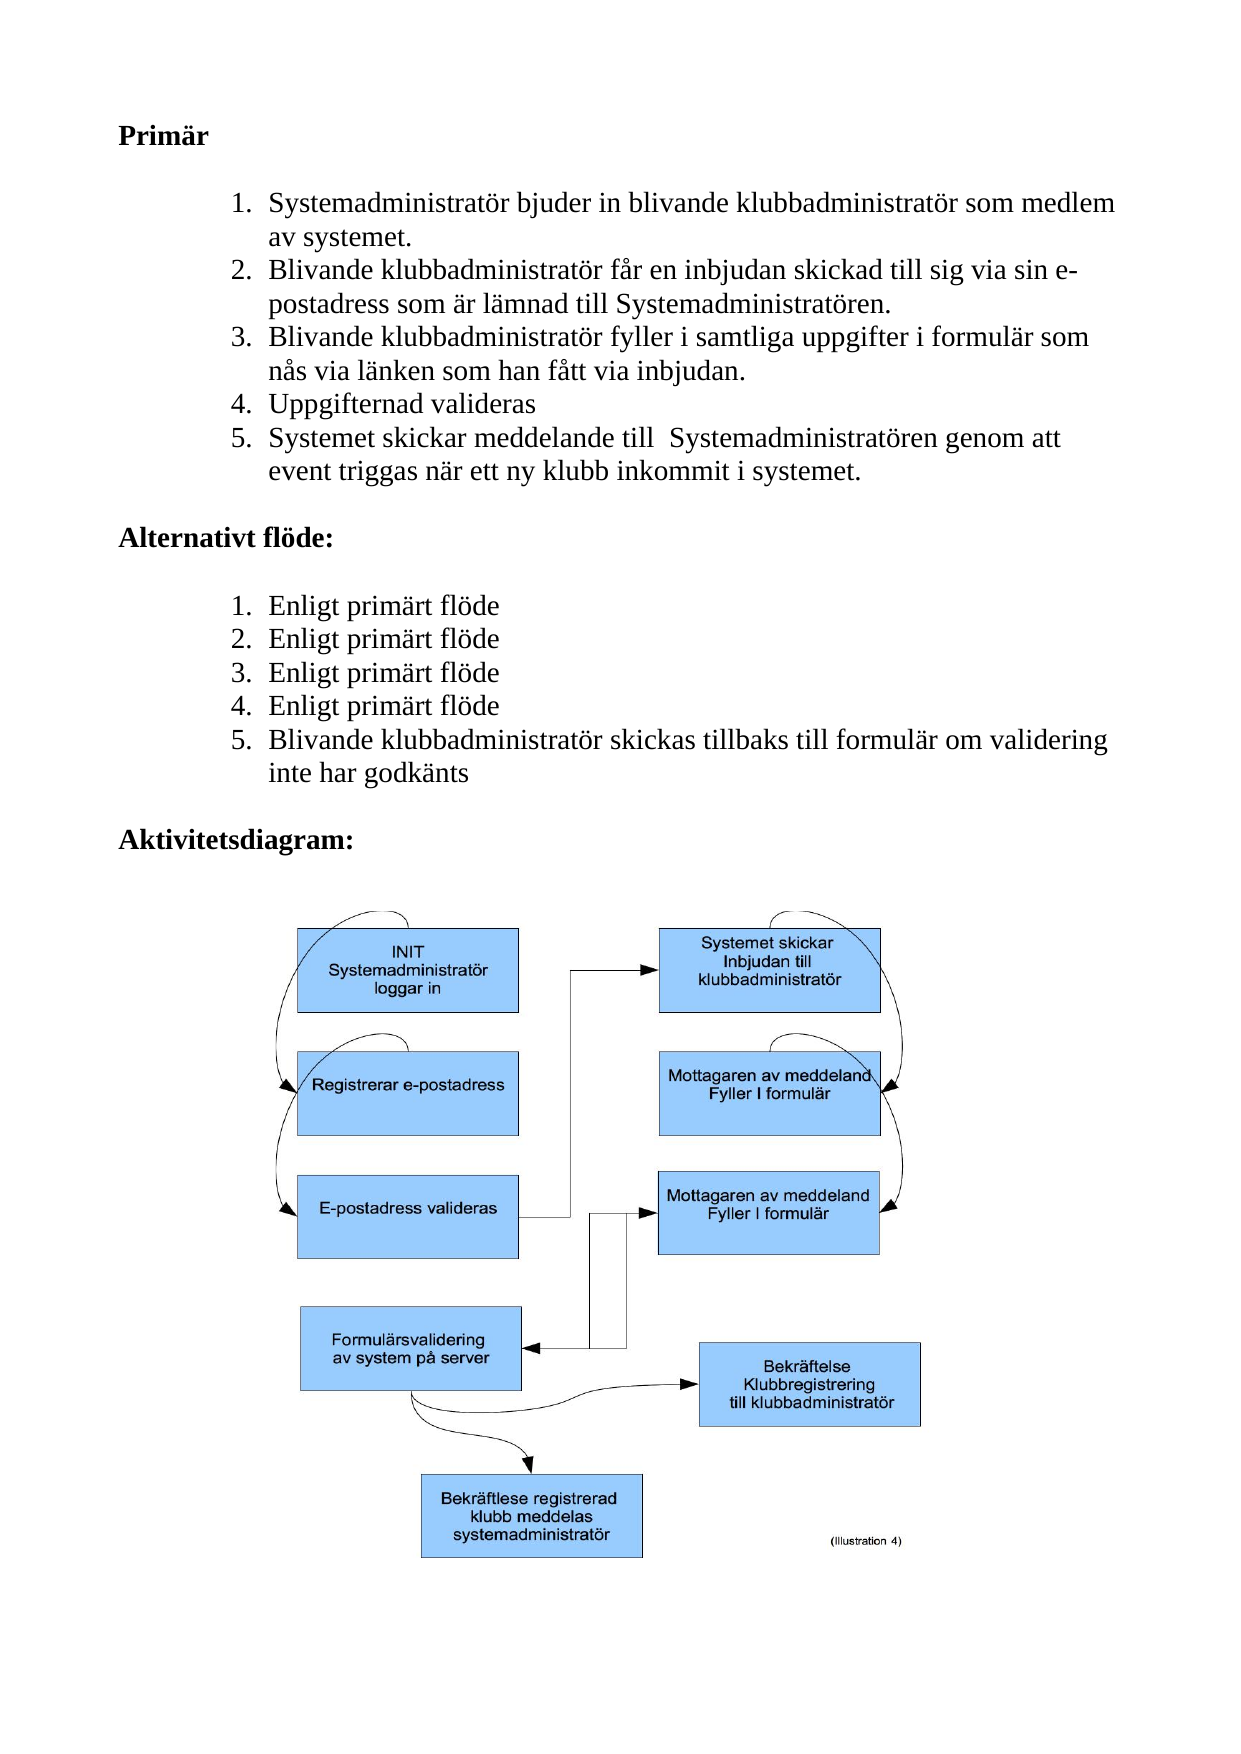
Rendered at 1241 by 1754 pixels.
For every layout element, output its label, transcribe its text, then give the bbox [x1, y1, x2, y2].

text Aktivitetsdiagram: [118, 822, 1122, 856]
list Enligt primärt flöde [231, 688, 1122, 722]
list Blivande klubbadministratör får en inbjudan skickad till sig via sin e-postadress som är lämnad till Systemadministratören. [231, 252, 1122, 319]
list Systemadministratör bjuder in blivande klubbadministratör som medlem av systemet. [231, 185, 1122, 252]
list Blivande klubbadministratör skickas tillbaks till formulär om validering inte har godkänts [231, 722, 1122, 789]
text Primär [118, 118, 1122, 152]
list Enligt primärt flöde [231, 588, 1122, 621]
list Enligt primärt flöde [231, 655, 1122, 688]
list Enligt primärt flöde [231, 621, 1122, 655]
list Blivande klubbadministratör fyller i samtliga uppgifter i formulär som nås via länken som han fått via inbjudan. [231, 319, 1122, 386]
picture [275, 911, 970, 1558]
text Alternativt flöde: [118, 521, 1122, 554]
list Systemet skickar meddelande till Systemadministratören genom att event triggas när ett ny klubb inkommit i systemet. [231, 420, 1122, 487]
list Uppgifternad valideras [231, 386, 1122, 420]
